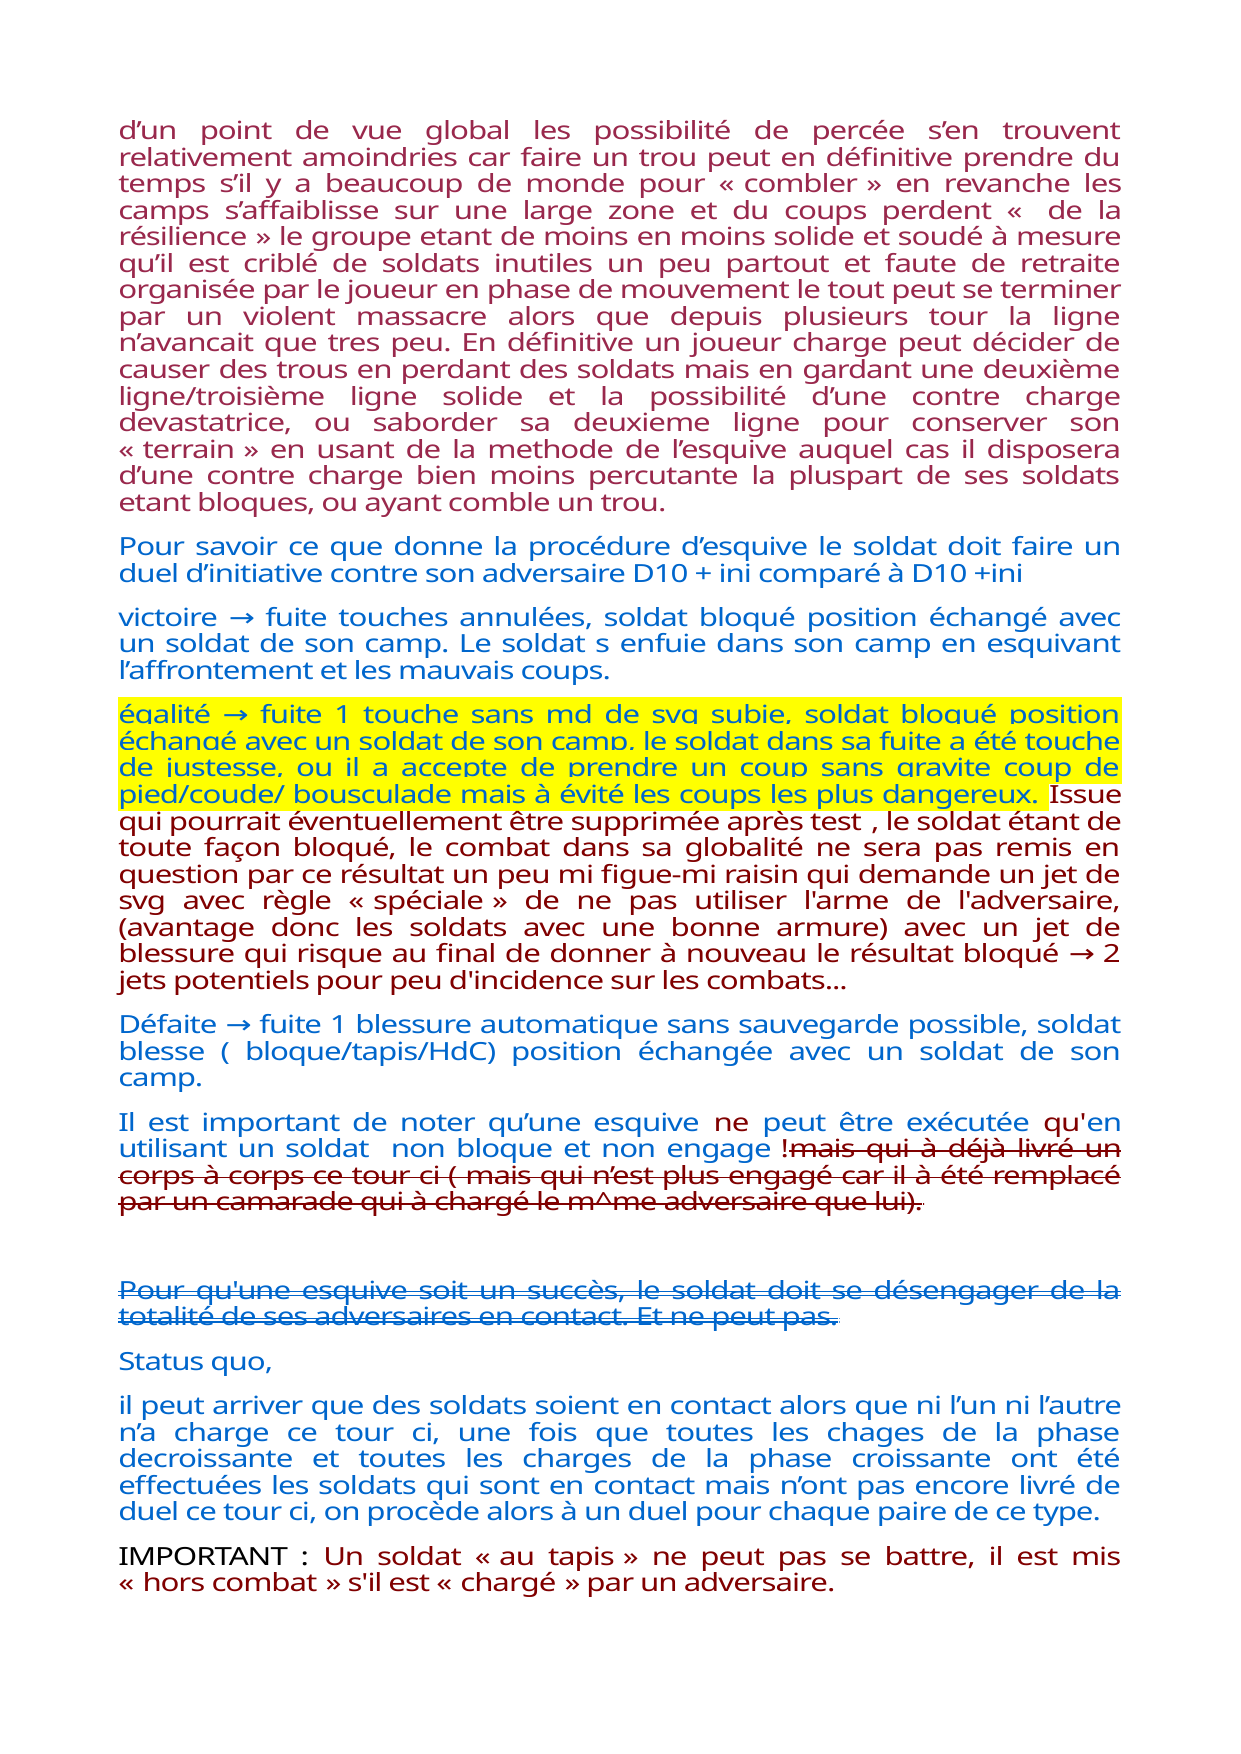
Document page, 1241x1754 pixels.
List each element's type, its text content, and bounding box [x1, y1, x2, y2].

text victoire → fuite touches annulées, soldat bloqué position échangé avec un soldat de son camp. Le soldat s enfuie dans son camp en esquivant l’affrontement et les mauvais coups. [118, 605, 1122, 685]
text il peut arriver que des soldats soient en contact alors que ni l’un ni l’autre n’a charge ce tour ci, une fois que toutes les chages de la phase decroissante et toutes les charges de la phase croissante ont été effectuées les soldats qui sont en contact mais n’ont pas encore livré de duel ce tour ci, on procède alors à un duel pour chaque paire de ce type. [118, 1393, 1122, 1526]
text égalité → fuite 1 touche sans md de svg subie, soldat bloqué position échangé avec un soldat de son camp, le soldat dans sa fuite a été touche de justesse, ou il a accepte de prendre un coup sans gravite coup de pied/coude/ bousculade mais à évité les coups les plus dangereux. Issue qui pourrait éventuellement être supprimée après test , le soldat étant de toute façon bloqué, le combat dans sa globalité ne sera pas remis en question par ce résultat un peu mi figue-mi raisin qui demande un jet de svg avec règle « spéciale » de ne pas utiliser l'arme de l'adversaire, (avantage donc les soldats avec une bonne armure) avec un jet de blessure qui risque au final de donner à nouveau le résultat bloqué → 2 jets potentiels pour peu d'incidence sur les combats... [118, 702, 1122, 995]
text Pour qu'une esquive soit un succès, le soldat doit se désengager de la totalité de ses adversaires en contact. Et ne peut pas. [118, 1278, 1122, 1331]
text Défaite → fuite 1 blessure automatique sans sauvegarde possible, soldat blesse ( bloque/tapis/HdC) position échangée avec un soldat de son camp. [118, 1012, 1122, 1092]
text IMPORTANT : Un soldat « au tapis » ne peut pas se battre, il est mis « hors combat » s'il est « chargé » par un adversaire. [118, 1544, 1122, 1597]
text Pour savoir ce que donne la procédure d’esquive le soldat doit faire un duel d’initiative contre son adversaire D10 + ini comparé à D10 +ini [118, 534, 1122, 587]
text Status quo, [118, 1349, 1122, 1375]
text Il est important de noter qu’une esquive ne peut être exécutée qu'en utilisant un soldat non bloque et non engage !mais qui à déjà livré un corps à corps ce tour ci ( mais qui n’est plus engagé car il à été remplacé par un camarade qui à chargé le m^me adversaire que lui). [118, 1110, 1122, 1216]
text d’un point de vue global les possibilité de percée s’en trouvent relativement amoindries car faire un trou peut en définitive prendre du temps s’il y a beaucoup de monde pour « combler » en revanche les camps s’affaiblisse sur une large zone et du coups perdent « de la résilience » le groupe etant de moins en moins solide et soudé à mesure qu’il est criblé de soldats inutiles un peu partout et faute de retraite organisée par le joueur en phase de mouvement le tout peut se terminer par un violent massacre alors que depuis plusieurs tour la ligne n’avancait que tres peu. En définitive un joueur charge peut décider de causer des trous en perdant des soldats mais en gardant une deuxième ligne/troisième ligne solide et la possibilité d’une contre charge devastatrice, ou saborder sa deuxieme ligne pour conserver son « terrain » en usant de la methode de l’esquive auquel cas il disposera d’une contre charge bien moins percutante la pluspart de ses soldats etant bloques, ou ayant comble un trou. [118, 118, 1122, 517]
